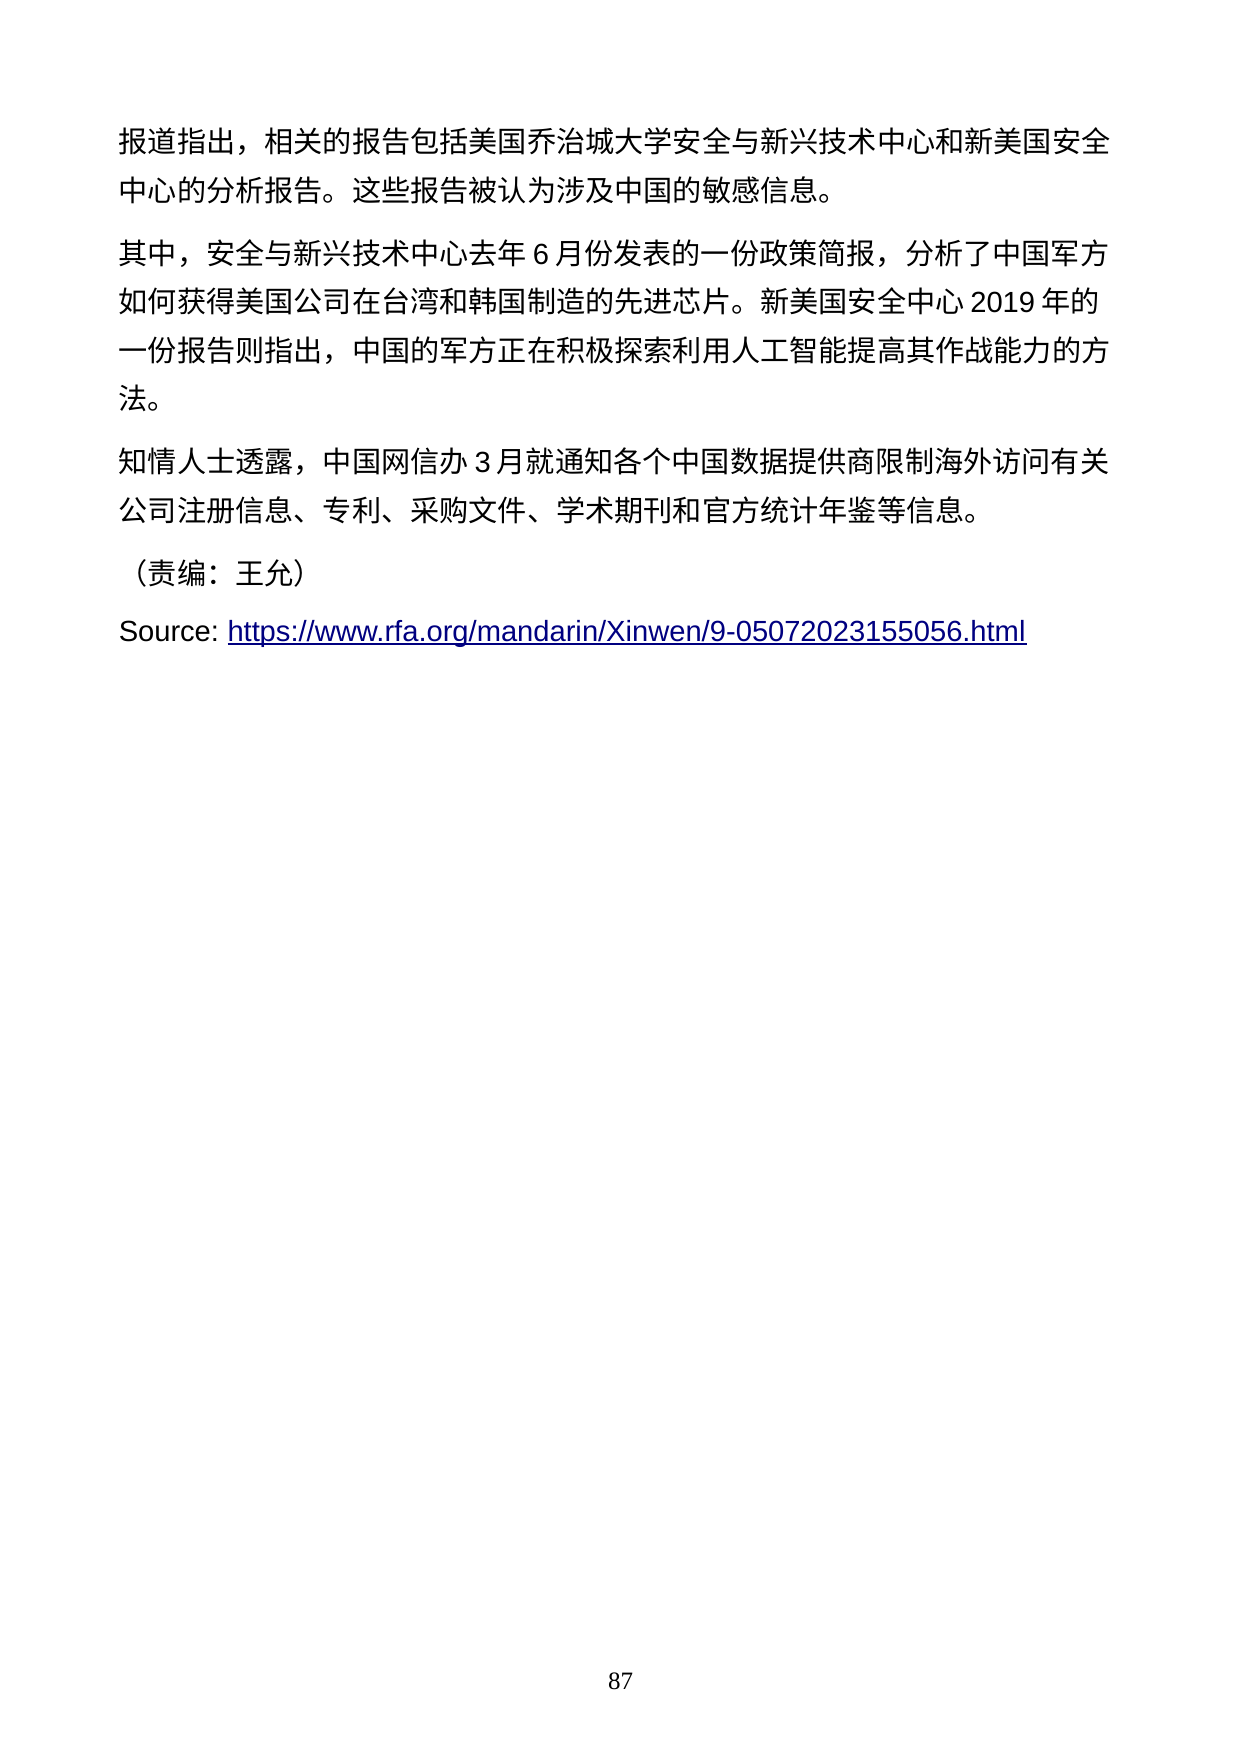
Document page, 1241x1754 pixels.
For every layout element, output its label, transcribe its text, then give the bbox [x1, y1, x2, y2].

text 知情人士透露，中国网信办3月就通知各个中国数据提供商限制海外访问有关公司注册信息、专利、采购文件、学术期刊和官方统计年鉴等信息。 [118, 439, 1122, 530]
text （责编：王允） [118, 551, 1122, 593]
text Source: https://www.rfa.org/mandarin/Xinwen/9-05072023155056.html [118, 614, 1122, 647]
text 其中，安全与新兴技术中心去年6月份发表的一份政策简报，分析了中国军方如何获得美国公司在台湾和韩国制造的先进芯片。新美国安全中心2019年的一份报告则指出，中国的军方正在积极探索利用人工智能提高其作战能力的方法。 [118, 230, 1122, 418]
text 报道指出，相关的报告包括美国乔治城大学安全与新兴技术中心和新美国安全中心的分析报告。这些报告被认为涉及中国的敏感信息。 [118, 118, 1122, 209]
